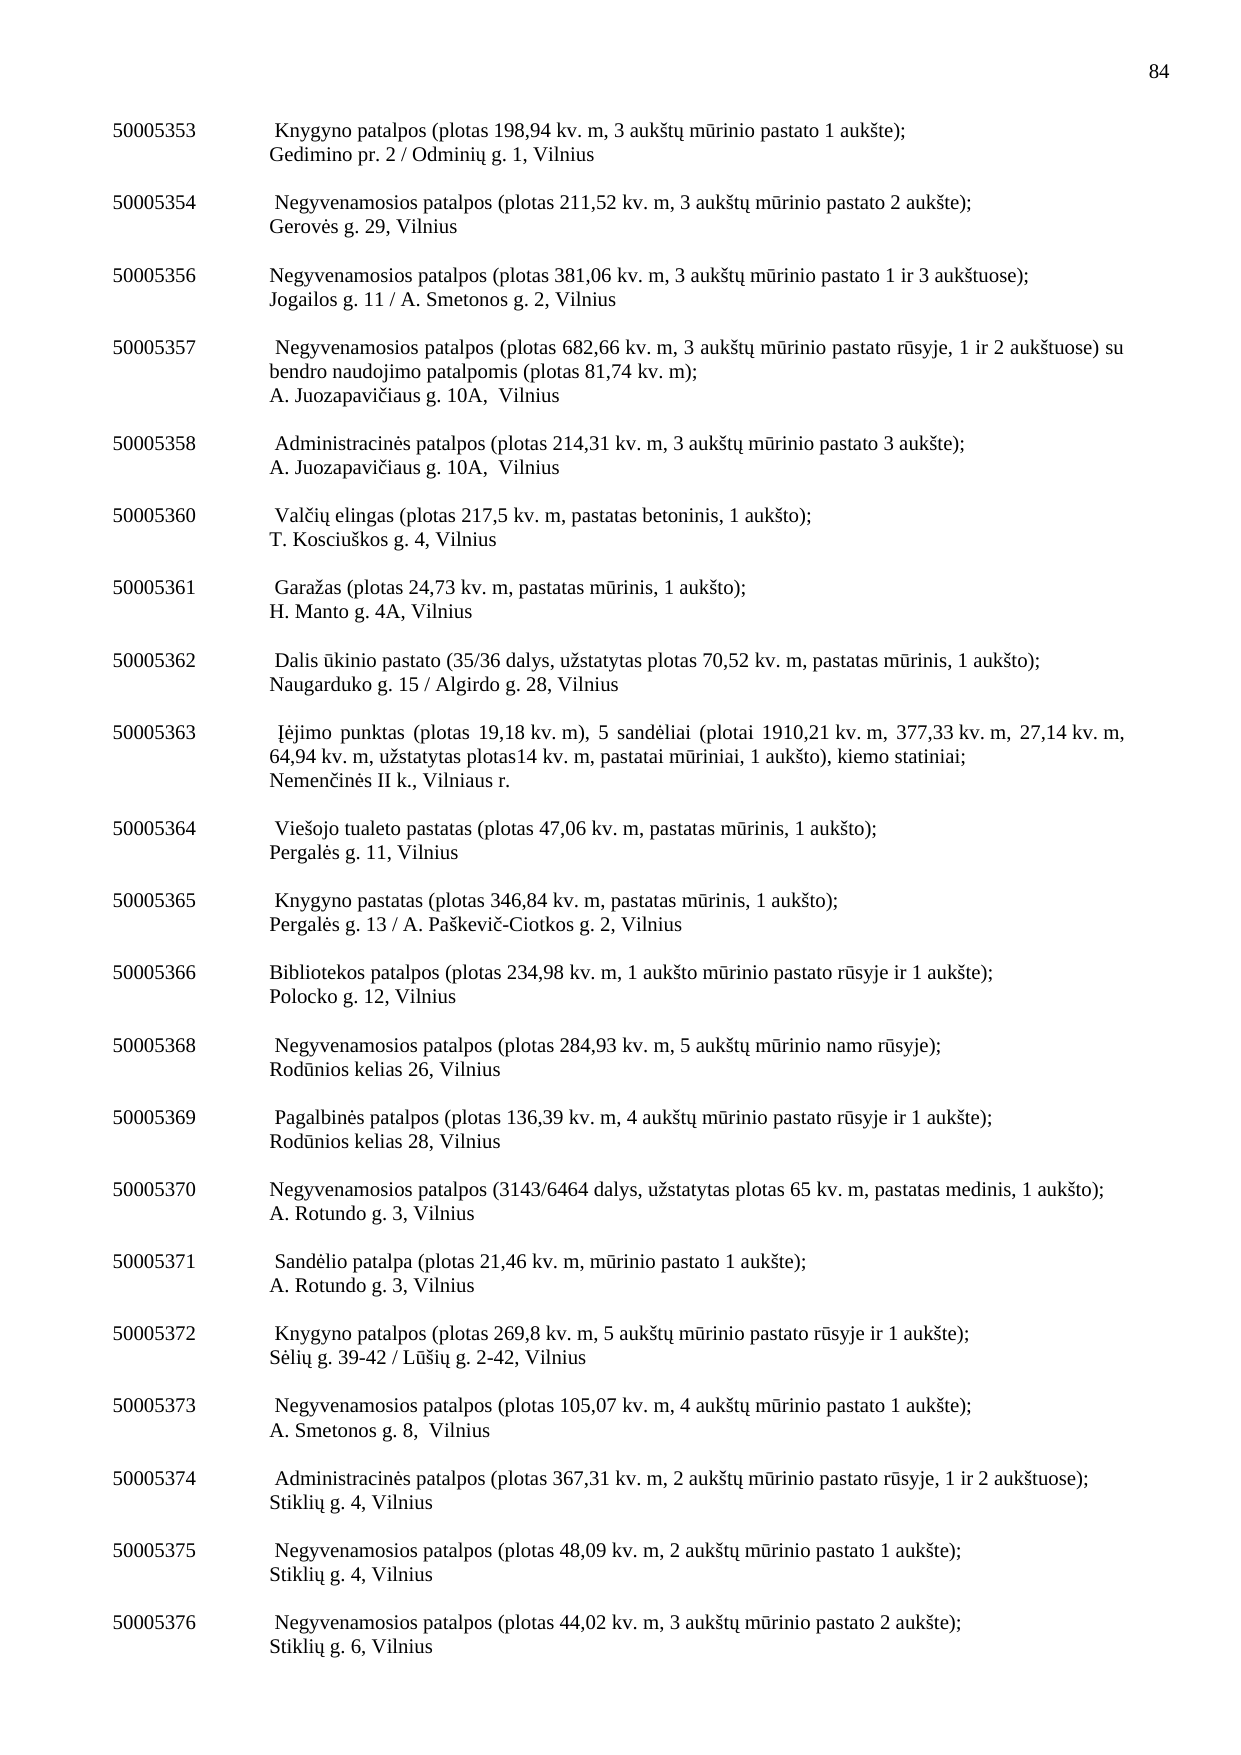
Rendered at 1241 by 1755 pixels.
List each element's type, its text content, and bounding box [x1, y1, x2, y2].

table_cell [1173, 335, 1189, 431]
table_cell 50005375 [101, 1538, 240, 1610]
table_cell [1153, 1249, 1157, 1321]
table_cell [1157, 575, 1173, 647]
table_cell [1190, 335, 1198, 431]
table_cell [1173, 1177, 1189, 1249]
table_cell [1136, 503, 1152, 575]
table_cell [1136, 263, 1152, 335]
table_cell Bibliotekos patalpos (plotas 234,98 kv. m, 1 aukšto mūrinio pastato rūsyje ir 1 aukšte); Polocko g. 12, Vilnius [240, 960, 1136, 1032]
table_cell Administracinės patalpos (plotas 214,31 kv. m, 3 aukštų mūrinio pastato 3 aukšte); A. Juozapavičiaus g. 10A, Vilnius [240, 431, 1136, 503]
table_cell [1173, 1033, 1189, 1105]
table_cell [1157, 335, 1173, 431]
table_cell [1136, 1538, 1152, 1610]
table_cell [1190, 190, 1198, 262]
table_cell 50005376 [101, 1610, 240, 1682]
table_cell Knygyno pastatas (plotas 346,84 kv. m, pastatas mūrinis, 1 aukšto); Pergalės g. 13 / A. Paškevič-Ciotkos g. 2, Vilnius [240, 888, 1136, 960]
table_cell [1173, 720, 1189, 816]
table_cell [1153, 1105, 1157, 1177]
table_cell [1153, 1610, 1157, 1682]
table_cell Pagalbinės patalpos (plotas 136,39 kv. m, 4 aukštų mūrinio pastato rūsyje ir 1 aukšte); Rodūnios kelias 28, Vilnius [240, 1105, 1136, 1177]
table_cell [1153, 118, 1157, 190]
table_cell 50005371 [101, 1249, 240, 1321]
table_cell [1190, 1394, 1198, 1466]
table_cell [1157, 263, 1173, 335]
table_cell [1157, 960, 1173, 1032]
table_cell [1136, 1105, 1152, 1177]
table_cell [1173, 888, 1189, 960]
table_cell [1173, 118, 1189, 190]
table_cell [1153, 1538, 1157, 1610]
table_cell 50005356 [101, 263, 240, 335]
table_cell Administracinės patalpos (plotas 367,31 kv. m, 2 aukštų mūrinio pastato rūsyje, 1 ir 2 aukštuose); Stiklių g. 4, Vilnius [240, 1466, 1136, 1538]
table_cell 50005363 [101, 720, 240, 816]
table_cell [1157, 190, 1173, 262]
table_cell Negyvenamosios patalpos (plotas 211,52 kv. m, 3 aukštų mūrinio pastato 2 aukšte); Gerovės g. 29, Vilnius [240, 190, 1136, 262]
table_cell [1157, 1249, 1173, 1321]
table_cell Įėjimo punktas (plotas 19,18 kv. m), 5 sandėliai (plotai 1910,21 kv. m, 377,33 kv. m, 27,14 kv. m, 64,94 kv. m, užstatytas plotas14 kv. m, pastatai mūriniai, 1 aukšto), kiemo statiniai; Nemenčinės II k., Vilniaus r. [240, 720, 1136, 816]
table_cell [1153, 1394, 1157, 1466]
table_cell [1173, 960, 1189, 1032]
table_cell [1157, 1033, 1173, 1105]
table_cell [1157, 888, 1173, 960]
table_cell [1136, 648, 1152, 720]
table_cell [1153, 1466, 1157, 1538]
table_cell [1153, 1321, 1157, 1393]
table_cell [1153, 888, 1157, 960]
table_cell [1190, 960, 1198, 1032]
table_cell 50005365 [101, 888, 240, 960]
table_cell [1157, 648, 1173, 720]
table_cell [1190, 1105, 1198, 1177]
table_cell [1153, 960, 1157, 1032]
table_cell [1157, 1321, 1173, 1393]
table_cell [1190, 431, 1198, 503]
table_cell [1190, 1249, 1198, 1321]
table_cell 50005357 [101, 335, 240, 431]
table_cell [1190, 263, 1198, 335]
table_cell [1136, 575, 1152, 647]
table_cell [1153, 648, 1157, 720]
table_cell Negyvenamosios patalpos (plotas 682,66 kv. m, 3 aukštų mūrinio pastato rūsyje, 1 ir 2 aukštuose) su bendro naudojimo patalpomis (plotas 81,74 kv. m); A. Juozapavičiaus g. 10A, Vilnius [240, 335, 1136, 431]
table_cell [1190, 1466, 1198, 1538]
table_cell 50005360 [101, 503, 240, 575]
table_cell [1157, 1105, 1173, 1177]
table_cell Negyvenamosios patalpos (plotas 44,02 kv. m, 3 aukštų mūrinio pastato 2 aukšte); Stiklių g. 6, Vilnius [240, 1610, 1136, 1682]
table_cell Viešojo tualeto pastatas (plotas 47,06 kv. m, pastatas mūrinis, 1 aukšto); Pergalės g. 11, Vilnius [240, 816, 1136, 888]
table_cell [1190, 1538, 1198, 1610]
table_cell [1173, 1105, 1189, 1177]
table_cell [1153, 720, 1157, 816]
table_cell [1157, 118, 1173, 190]
table_cell [1173, 816, 1189, 888]
table_cell [1136, 816, 1152, 888]
table_cell [1190, 720, 1198, 816]
table_cell 50005361 [101, 575, 240, 647]
table_cell [1173, 575, 1189, 647]
table_cell [1136, 190, 1152, 262]
table_cell [1153, 1033, 1157, 1105]
table_cell [1173, 1466, 1189, 1538]
table_cell [1190, 118, 1198, 190]
table_cell [1157, 816, 1173, 888]
table_cell [1173, 431, 1189, 503]
table_cell [1136, 720, 1152, 816]
table_cell [1190, 1321, 1198, 1393]
table_cell [1173, 1538, 1189, 1610]
table_cell [1153, 263, 1157, 335]
table_cell [1153, 503, 1157, 575]
table_cell Negyvenamosios patalpos (3143/6464 dalys, užstatytas plotas 65 kv. m, pastatas medinis, 1 aukšto); A. Rotundo g. 3, Vilnius [240, 1177, 1136, 1249]
table_cell Negyvenamosios patalpos (plotas 284,93 kv. m, 5 aukštų mūrinio namo rūsyje); Rodūnios kelias 26, Vilnius [240, 1033, 1136, 1105]
table_cell 50005372 [101, 1321, 240, 1393]
table_cell [1136, 1610, 1152, 1682]
table_cell [1173, 648, 1189, 720]
table_cell [1157, 1538, 1173, 1610]
table_cell [1153, 190, 1157, 262]
table_cell [1136, 1033, 1152, 1105]
table_cell [1190, 1033, 1198, 1105]
table_cell [1136, 960, 1152, 1032]
table_cell [1190, 648, 1198, 720]
table_cell [1153, 431, 1157, 503]
table_cell [1173, 503, 1189, 575]
table_cell [1157, 503, 1173, 575]
table_cell [1136, 335, 1152, 431]
table_cell [1173, 263, 1189, 335]
table_cell [1173, 1249, 1189, 1321]
table_cell [1153, 575, 1157, 647]
table_cell 50005374 [101, 1466, 240, 1538]
table_cell [1190, 1177, 1198, 1249]
table_cell 50005370 [101, 1177, 240, 1249]
table_cell [1136, 888, 1152, 960]
table_cell 50005354 [101, 190, 240, 262]
table_cell [1173, 1610, 1189, 1682]
table_cell Garažas (plotas 24,73 kv. m, pastatas mūrinis, 1 aukšto); H. Manto g. 4A, Vilnius [240, 575, 1136, 647]
table_cell 50005373 [101, 1394, 240, 1466]
table_cell [1173, 190, 1189, 262]
table_cell Sandėlio patalpa (plotas 21,46 kv. m, mūrinio pastato 1 aukšte); A. Rotundo g. 3, Vilnius [240, 1249, 1136, 1321]
table_cell [1136, 1321, 1152, 1393]
table_cell 50005369 [101, 1105, 240, 1177]
table_cell [1136, 1394, 1152, 1466]
table_cell [1173, 1321, 1189, 1393]
table_cell [1157, 720, 1173, 816]
table_cell Knygyno patalpos (plotas 269,8 kv. m, 5 aukštų mūrinio pastato rūsyje ir 1 aukšte); Sėlių g. 39-42 / Lūšių g. 2-42, Vilnius [240, 1321, 1136, 1393]
table_cell [1157, 1610, 1173, 1682]
table_cell [1190, 816, 1198, 888]
table_cell Knygyno patalpos (plotas 198,94 kv. m, 3 aukštų mūrinio pastato 1 aukšte); Gedimino pr. 2 / Odminių g. 1, Vilnius [240, 118, 1136, 190]
table_cell 50005362 [101, 648, 240, 720]
table_cell 50005368 [101, 1033, 240, 1105]
table_cell [1153, 1177, 1157, 1249]
table_cell [1157, 1394, 1173, 1466]
table_cell [1157, 431, 1173, 503]
table_cell [1173, 1394, 1189, 1466]
table_cell 50005364 [101, 816, 240, 888]
table_cell [1157, 1177, 1173, 1249]
table_cell [1153, 335, 1157, 431]
table_cell 50005353 [101, 118, 240, 190]
table_cell Dalis ūkinio pastato (35/36 dalys, užstatytas plotas 70,52 kv. m, pastatas mūrinis, 1 aukšto); Naugarduko g. 15 / Algirdo g. 28, Vilnius [240, 648, 1136, 720]
table_cell [1153, 816, 1157, 888]
table_cell [1136, 431, 1152, 503]
table_cell Negyvenamosios patalpos (plotas 105,07 kv. m, 4 aukštų mūrinio pastato 1 aukšte); A. Smetonos g. 8, Vilnius [240, 1394, 1136, 1466]
table_cell Negyvenamosios patalpos (plotas 48,09 kv. m, 2 aukštų mūrinio pastato 1 aukšte); Stiklių g. 4, Vilnius [240, 1538, 1136, 1610]
table_cell [1136, 1466, 1152, 1538]
table_cell [1190, 503, 1198, 575]
table_cell [1136, 1249, 1152, 1321]
table_cell Negyvenamosios patalpos (plotas 381,06 kv. m, 3 aukštų mūrinio pastato 1 ir 3 aukštuose); Jogailos g. 11 / A. Smetonos g. 2, Vilnius [240, 263, 1136, 335]
table_cell 50005366 [101, 960, 240, 1032]
table_cell [1190, 1610, 1198, 1682]
table_cell [1190, 888, 1198, 960]
table_cell [1157, 1466, 1173, 1538]
table_cell Valčių elingas (plotas 217,5 kv. m, pastatas betoninis, 1 aukšto); T. Kosciuškos g. 4, Vilnius [240, 503, 1136, 575]
table_cell [1136, 118, 1152, 190]
table_cell [1190, 575, 1198, 647]
table_cell [1136, 1177, 1152, 1249]
table_cell 50005358 [101, 431, 240, 503]
